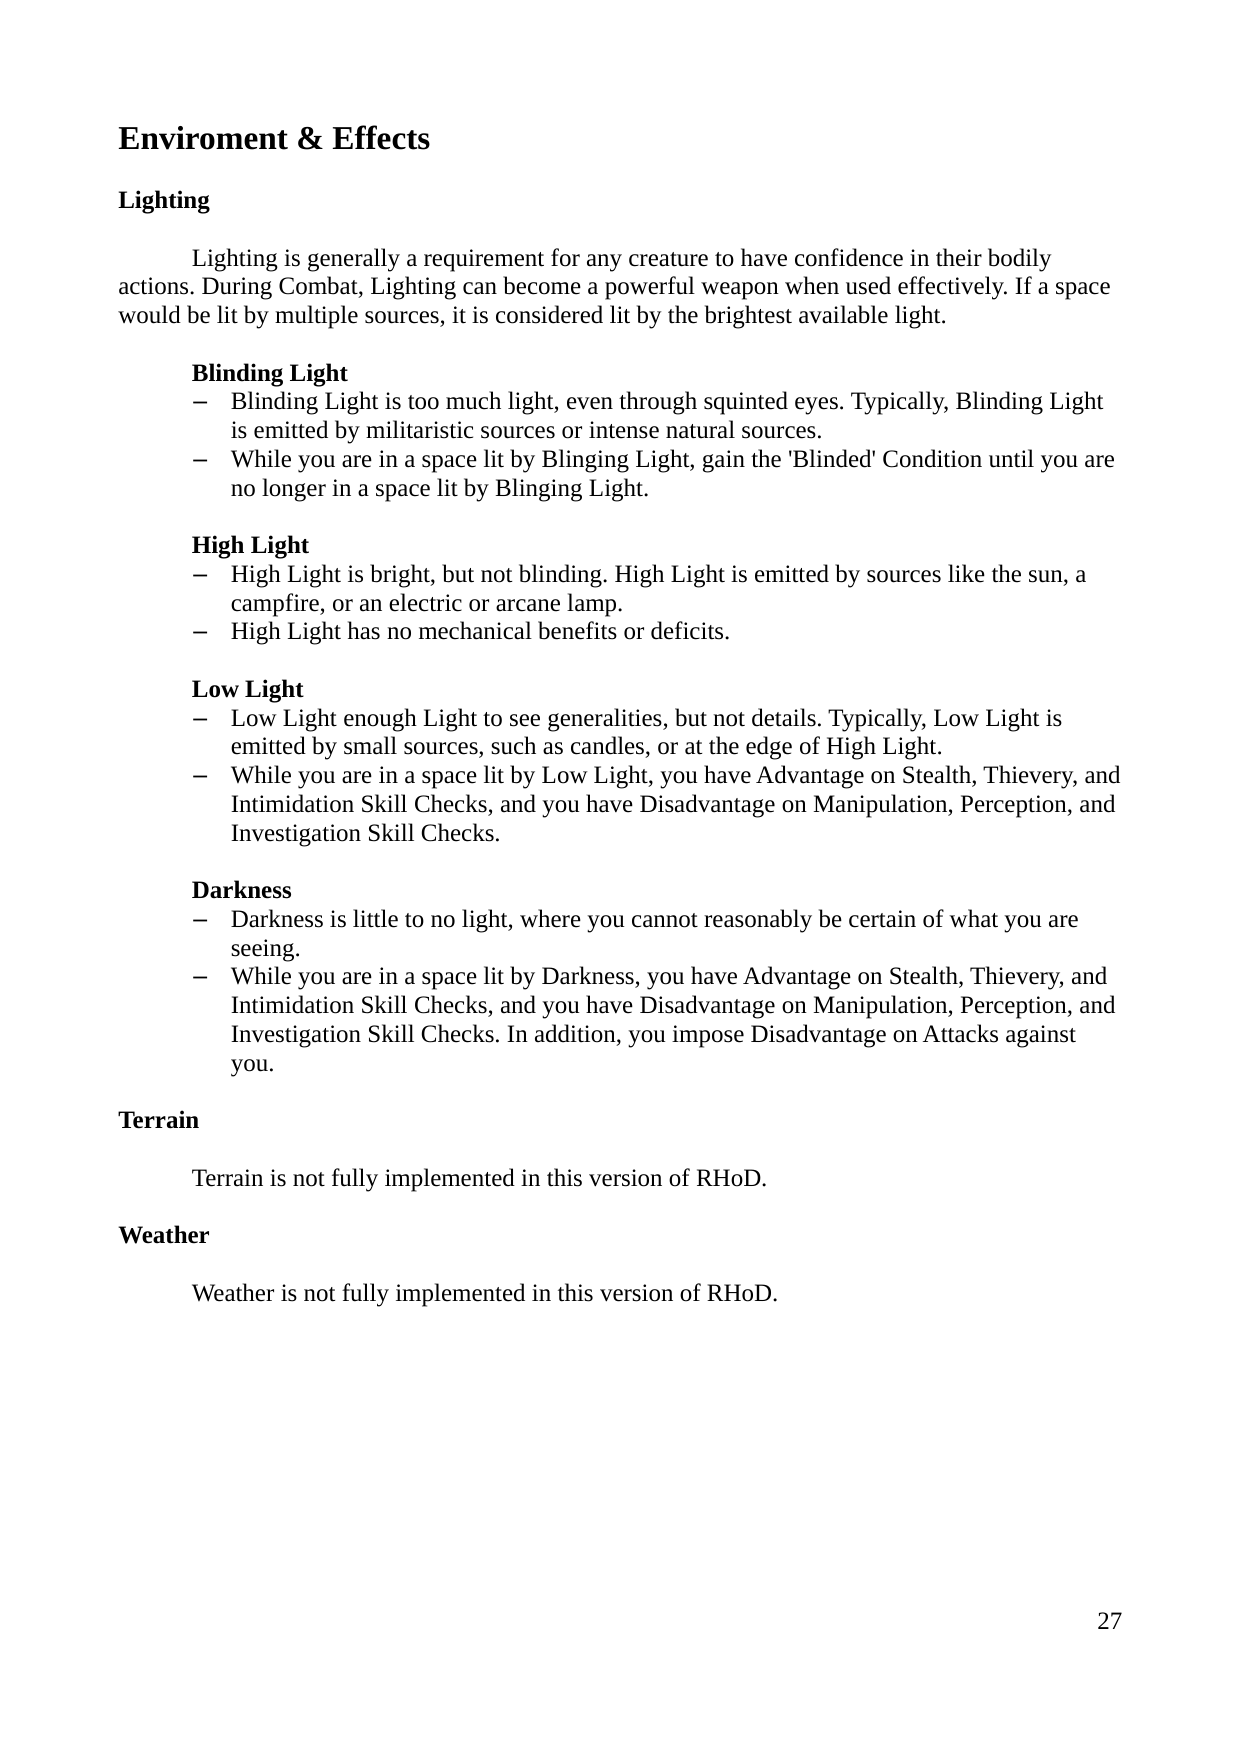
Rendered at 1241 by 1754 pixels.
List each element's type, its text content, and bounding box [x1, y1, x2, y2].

list While you are in a space lit by Darkness, you have Advantage on Stealth, Thievery, and Intimidation Skill Checks, and you have Disadvantage on Manipulation, Perception, and Investigation Skill Checks. In addition, you impose Disadvantage on Attacks against you. [193, 961, 1122, 1076]
list Blinding Light is too much light, even through squinted eyes. Typically, Blinding Light is emitted by militaristic sources or intense natural sources. [193, 386, 1122, 444]
list Low Light enough Light to see generalities, but not details. Typically, Low Light is emitted by small sources, such as candles, or at the edge of High Light. [193, 703, 1122, 760]
text Low Light [118, 674, 1122, 703]
text Weather is not fully implemented in this version of RHoD. [118, 1278, 1122, 1306]
text Terrain [118, 1105, 1122, 1134]
list High Light has no mechanical benefits or deficits. [193, 616, 1122, 645]
list High Light is bright, but not blinding. High Light is emitted by sources like the sun, a campfire, or an electric or arcane lamp. [193, 559, 1122, 616]
list While you are in a space lit by Low Light, you have Advantage on Stealth, Thievery, and Intimidation Skill Checks, and you have Disadvantage on Manipulation, Perception, and Investigation Skill Checks. [193, 760, 1122, 846]
text High Light [118, 530, 1122, 559]
text Lighting [118, 185, 1122, 214]
list Darkness is little to no light, where you cannot reasonably be certain of what you are seeing. [193, 904, 1122, 961]
text Lighting is generally a requirement for any creature to have confidence in their bodily actions. During Combat, Lighting can become a powerful weapon when used effectively. If a space would be lit by multiple sources, it is considered lit by the brightest available light. [118, 243, 1122, 329]
text Darkness [118, 875, 1122, 904]
text Blinding Light [118, 358, 1122, 386]
list While you are in a space lit by Blinging Light, gain the 'Blinded' Condition until you are no longer in a space lit by Blinging Light. [193, 444, 1122, 501]
text Enviroment & Effects [118, 118, 1122, 156]
text Terrain is not fully implemented in this version of RHoD. [118, 1163, 1122, 1191]
text Weather [118, 1220, 1122, 1249]
